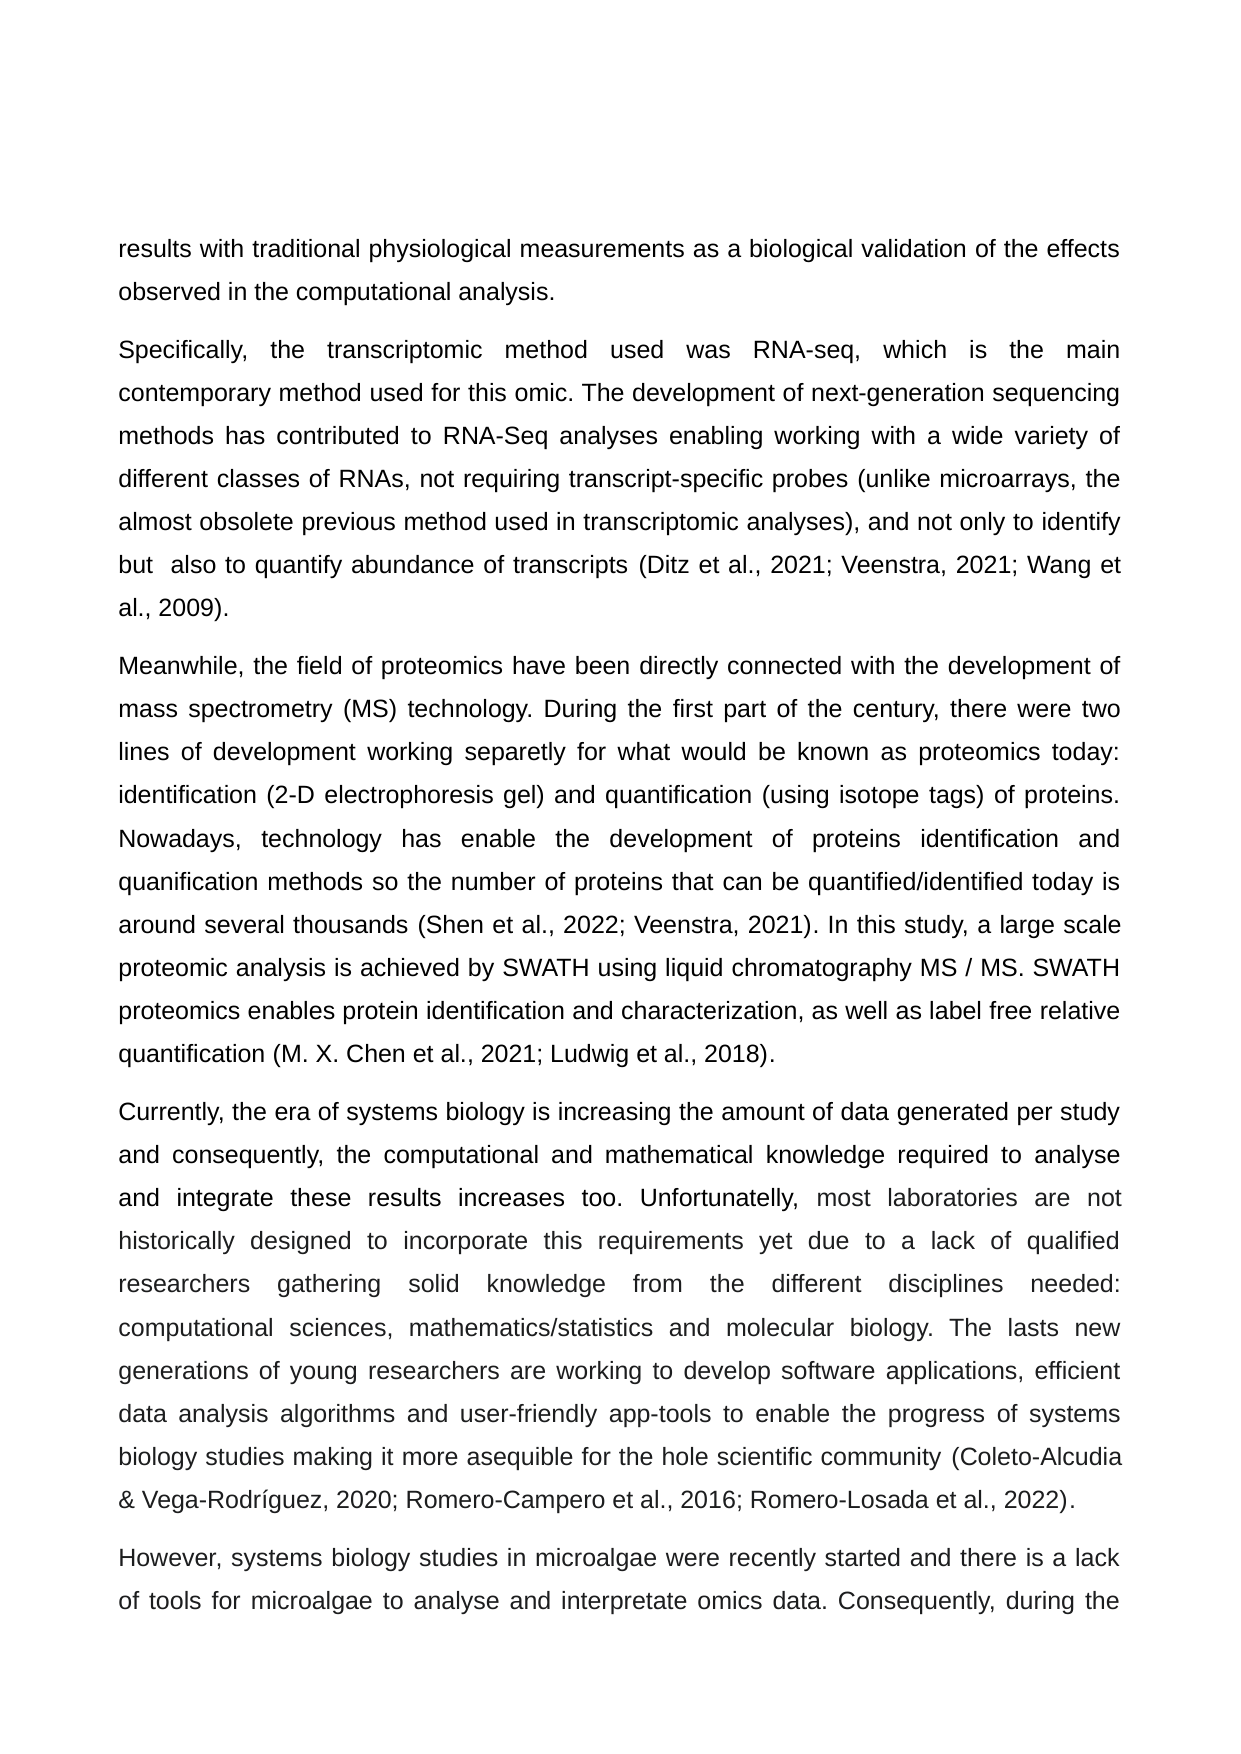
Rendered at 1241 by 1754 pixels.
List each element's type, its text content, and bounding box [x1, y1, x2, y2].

text However, systems biology studies in microalgae were recently started and there is a lack of tools for microalgae to analyse and interpretate omics data. Consequently, during the [118, 1543, 1122, 1615]
text Currently, the era of systems biology is increasing the amount of data generated per study and consequently, the computational and mathematical knowledge required to analyse and integrate these results increases too. Unfortunatelly, most laboratories are not historically designed to incorporate this requirements yet due to a lack of qualified researchers gathering solid knowledge from the different disciplines needed: computational sciences, mathematics/statistics and molecular biology. The lasts new generations of young researchers are working to develop software applications, efficient data analysis algorithms and user-friendly app-tools to enable the progress of systems biology studies making it more asequible for the hole scientific community (Coleto-Alcudia & Vega-Rodríguez, 2020; Romero-Campero et al., 2016; Romero-Losada et al., 2022)⁠. [118, 1097, 1122, 1514]
text results with traditional physiological measurements as a biological validation of the effects observed in the computational analysis. [118, 234, 1122, 306]
text Meanwhile, the field of proteomics have been directly connected with the development of mass spectrometry (MS) technology. During the first part of the century, there were two lines of development working separetly for what would be known as proteomics today: identification (2-D electrophoresis gel) and quantification (using isotope tags) of proteins. Nowadays, technology has enable the development of proteins identification and quanification methods so the number of proteins that can be quantified/identified today is around several thousands (Shen et al., 2022; Veenstra, 2021)⁠. In this study, a large scale proteomic analysis is achieved by SWATH using liquid chromatography MS / MS. SWATH proteomics enables protein identification and characterization, as well as label free relative quantification (M. X. Chen et al., 2021; Ludwig et al., 2018)⁠. [118, 651, 1122, 1068]
text Specifically, the transcriptomic method used was RNA-seq, which is the main contemporary method used for this omic. The development of next-generation sequencing methods has contributed to RNA-Seq analyses enabling working with a wide variety of different classes of RNAs, not requiring transcript-specific probes (unlike microarrays, the almost obsolete previous method used in transcriptomic analyses), and not only to identify but also to quantify abundance of transcripts (Ditz et al., 2021; Veenstra, 2021; Wang et al., 2009)⁠. [118, 335, 1122, 622]
